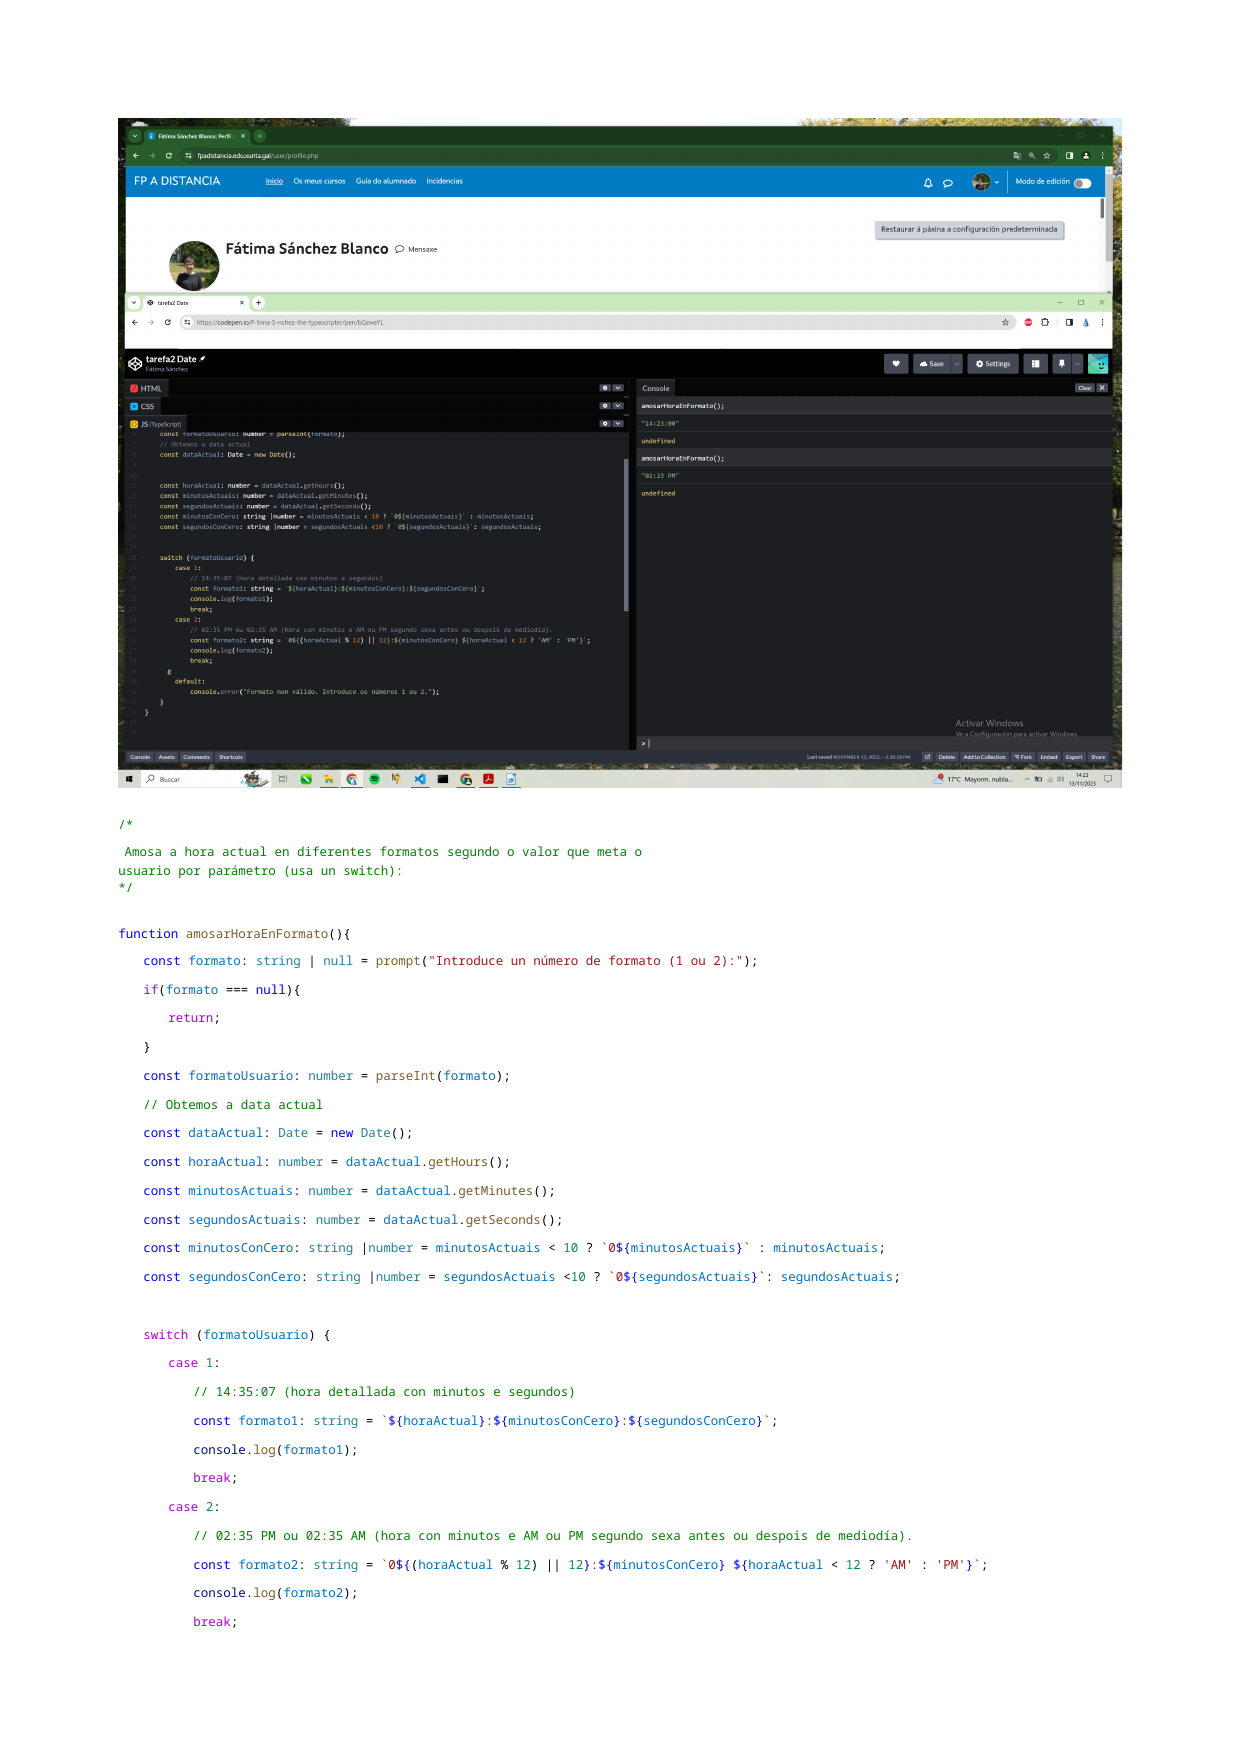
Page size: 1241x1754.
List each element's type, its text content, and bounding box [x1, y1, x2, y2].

text if(formato === null){ [118, 971, 1122, 999]
text break; [118, 1603, 1122, 1632]
text const formatoUsuario: number = parseInt(formato); [118, 1057, 1122, 1086]
text console.log(formato1); [118, 1431, 1122, 1459]
text usuario por parámetro (usa un switch): [118, 862, 1122, 879]
text break; [118, 1459, 1122, 1488]
text // Obtemos a data actual [118, 1086, 1122, 1114]
text case 2: [118, 1488, 1122, 1517]
picture [118, 118, 1123, 788]
text function amosarHoraEnFormato(){ [118, 925, 1122, 942]
text console.log(formato2); [118, 1574, 1122, 1603]
text const segundosConCero: string |number = segundosActuais <10 ? `0${segundosActuais}`: segundosActuais; [118, 1258, 1122, 1287]
text const formato2: string = `0${(horaActual % 12) || 12}:${minutosConCero} ${horaActual < 12 ? 'AM' : 'PM'}`; [118, 1546, 1122, 1574]
text const minutosActuais: number = dataActual.getMinutes(); [118, 1172, 1122, 1201]
text // 02:35 PM ou 02:35 AM (hora con minutos e AM ou PM segundo sexa antes ou despois de mediodía). [118, 1517, 1122, 1546]
text const formato1: string = `${horaActual}:${minutosConCero}:${segundosConCero}`; [118, 1402, 1122, 1431]
text const segundosActuais: number = dataActual.getSeconds(); [118, 1201, 1122, 1229]
text */ [118, 879, 1122, 896]
text Amosa a hora actual en diferentes formatos segundo o valor que meta o [118, 833, 1122, 862]
text const horaActual: number = dataActual.getHours(); [118, 1143, 1122, 1172]
text /* [118, 816, 1122, 833]
text switch (formatoUsuario) { [118, 1316, 1122, 1344]
text const formato: string | null = prompt("Introduce un número de formato (1 ou 2):"); [118, 942, 1122, 971]
text const dataActual: Date = new Date(); [118, 1114, 1122, 1143]
text const minutosConCero: string |number = minutosActuais < 10 ? `0${minutosActuais}` : minutosActuais; [118, 1229, 1122, 1258]
text } [118, 1028, 1122, 1057]
text // 14:35:07 (hora detallada con minutos e segundos) [118, 1373, 1122, 1402]
text case 1: [118, 1344, 1122, 1373]
text return; [118, 999, 1122, 1028]
